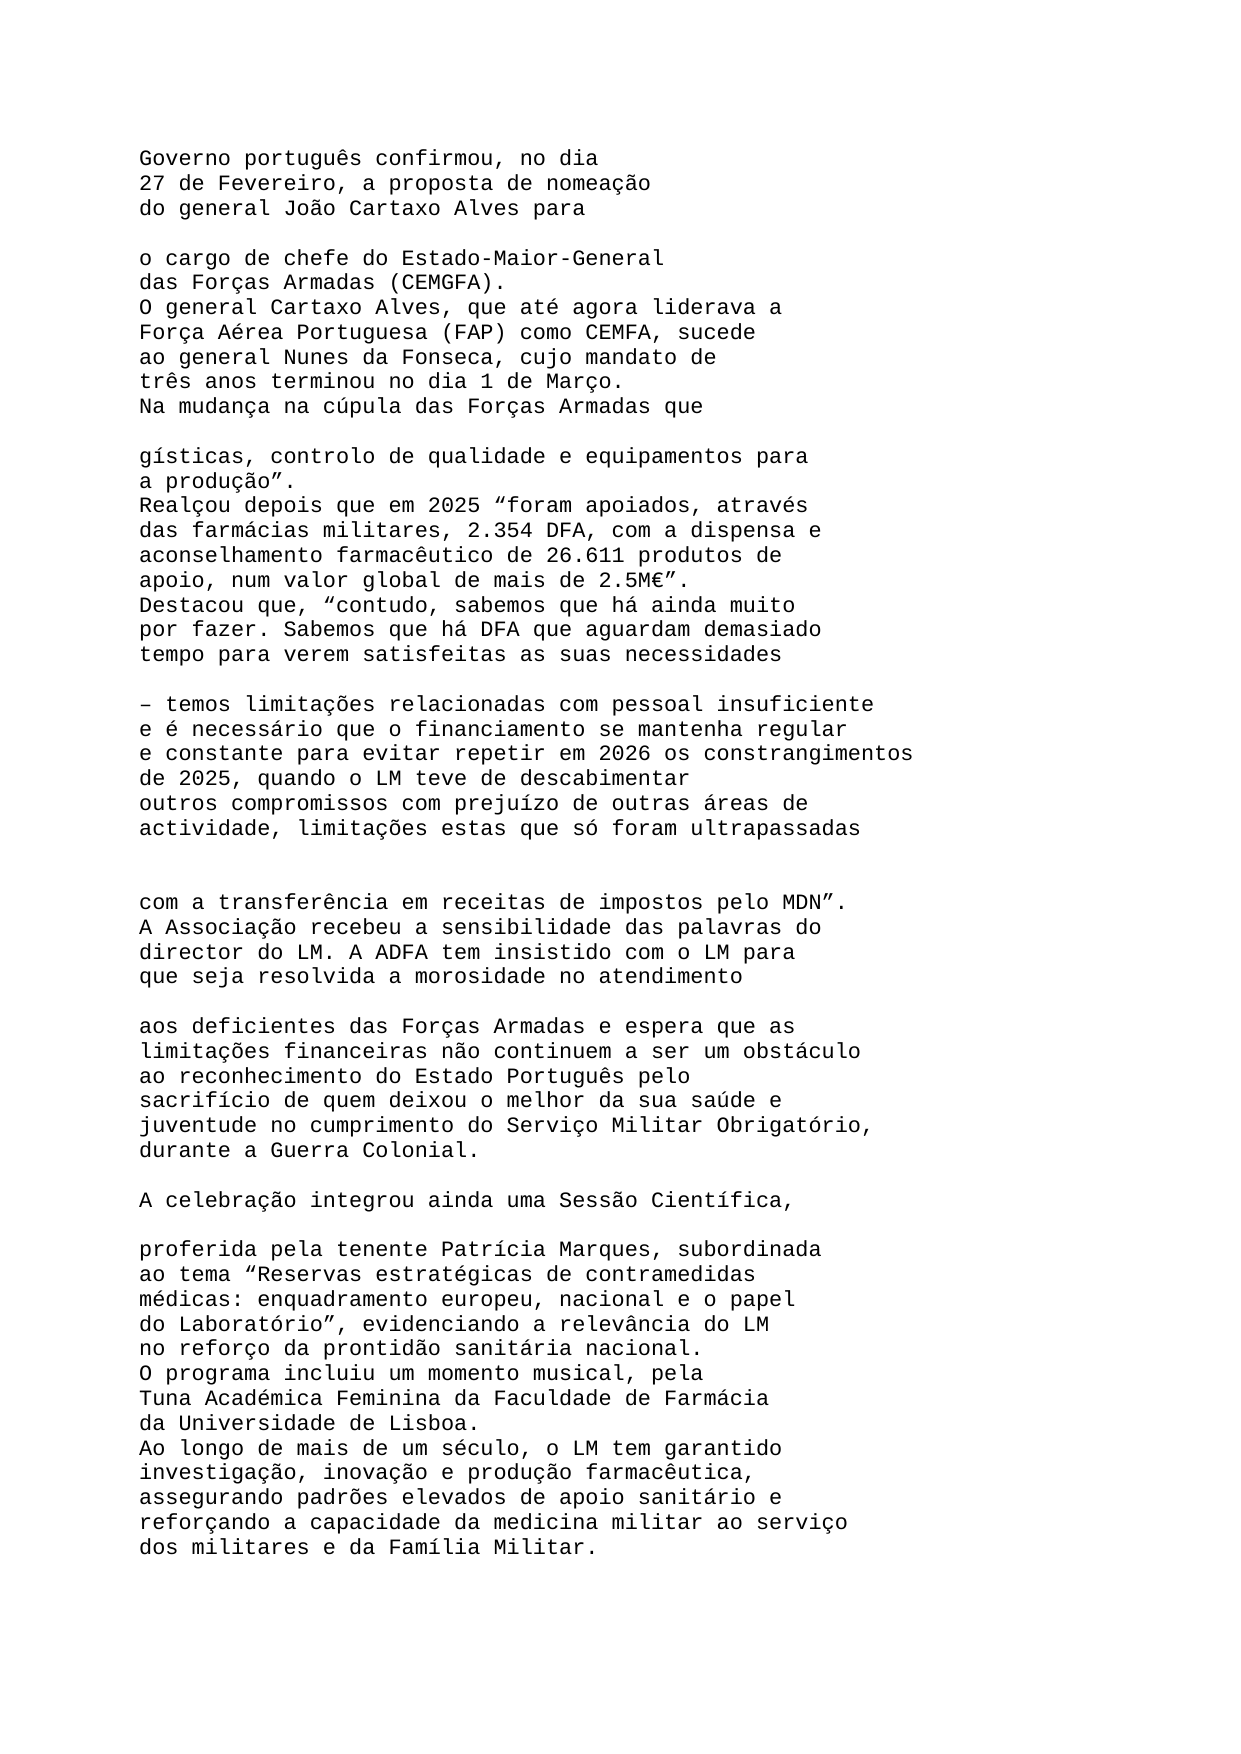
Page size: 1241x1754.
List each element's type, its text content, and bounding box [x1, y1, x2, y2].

text Na mudança na cúpula das Forças Armadas que [139, 396, 1101, 420]
text aos deficientes das Forças Armadas e espera que as [139, 1015, 1101, 1040]
text assegurando padrões elevados de apoio sanitário e [139, 1486, 1101, 1511]
text das farmácias militares, 2.354 DFA, com a dispensa e [139, 519, 1101, 544]
text O general Cartaxo Alves, que até agora liderava a [139, 296, 1101, 321]
text ao reconhecimento do Estado Português pelo [139, 1065, 1101, 1090]
text do general João Cartaxo Alves para [139, 197, 1101, 222]
text sacrifício de quem deixou o melhor da sua saúde e [139, 1090, 1101, 1114]
text investigação, inovação e produção farmacêutica, [139, 1462, 1101, 1486]
text do Laboratório”, evidenciando a relevância do LM [139, 1313, 1101, 1338]
text tempo para verem satisfeitas as suas necessidades [139, 643, 1101, 668]
text três anos terminou no dia 1 de Março. [139, 371, 1101, 396]
text dos militares e da Família Militar. [139, 1536, 1101, 1561]
text Tuna Académica Feminina da Faculdade de Farmácia [139, 1387, 1101, 1412]
text a produção”. [139, 470, 1101, 495]
text por fazer. Sabemos que há DFA que aguardam demasiado [139, 619, 1101, 643]
text A Associação recebeu a sensibilidade das palavras do [139, 916, 1101, 941]
text 27 de Fevereiro, a proposta de nomeação [139, 172, 1101, 197]
text Força Aérea Portuguesa (FAP) como CEMFA, sucede [139, 321, 1101, 346]
text ao general Nunes da Fonseca, cujo mandato de [139, 346, 1101, 371]
text das Forças Armadas (CEMGFA). [139, 272, 1101, 296]
text – temos limitações relacionadas com pessoal insuficiente [139, 693, 1101, 718]
text de 2025, quando o LM teve de descabimentar [139, 767, 1101, 792]
text outros compromissos com prejuízo de outras áreas de [139, 792, 1101, 817]
text aconselhamento farmacêutico de 26.611 produtos de [139, 544, 1101, 569]
text e constante para evitar repetir em 2026 os constrangimentos [139, 743, 1101, 767]
text Ao longo de mais de um século, o LM tem garantido [139, 1437, 1101, 1462]
text durante a Guerra Colonial. [139, 1139, 1101, 1164]
text director do LM. A ADFA tem insistido com o LM para [139, 941, 1101, 966]
text no reforço da prontidão sanitária nacional. [139, 1338, 1101, 1362]
text e é necessário que o financiamento se mantenha regular [139, 718, 1101, 743]
text Destacou que, “contudo, sabemos que há ainda muito [139, 594, 1101, 619]
text limitações financeiras não continuem a ser um obstáculo [139, 1040, 1101, 1065]
text proferida pela tenente Patrícia Marques, subordinada [139, 1238, 1101, 1263]
text que seja resolvida a morosidade no atendimento [139, 966, 1101, 991]
text gísticas, controlo de qualidade e equipamentos para [139, 445, 1101, 470]
text reforçando a capacidade da medicina militar ao serviço [139, 1511, 1101, 1536]
text apoio, num valor global de mais de 2.5M€”. [139, 569, 1101, 594]
text Governo português confirmou, no dia [139, 148, 1101, 172]
text actividade, limitações estas que só foram ultrapassadas [139, 817, 1101, 842]
text da Universidade de Lisboa. [139, 1412, 1101, 1437]
text juventude no cumprimento do Serviço Militar Obrigatório, [139, 1114, 1101, 1139]
text médicas: enquadramento europeu, nacional e o papel [139, 1288, 1101, 1313]
text ao tema “Reservas estratégicas de contramedidas [139, 1263, 1101, 1288]
text A celebração integrou ainda uma Sessão Científica, [139, 1189, 1101, 1214]
text o cargo de chefe do Estado-Maior-General [139, 247, 1101, 272]
text com a transferência em receitas de impostos pelo MDN”. [139, 891, 1101, 916]
text O programa incluiu um momento musical, pela [139, 1362, 1101, 1387]
text Realçou depois que em 2025 “foram apoiados, através [139, 495, 1101, 519]
